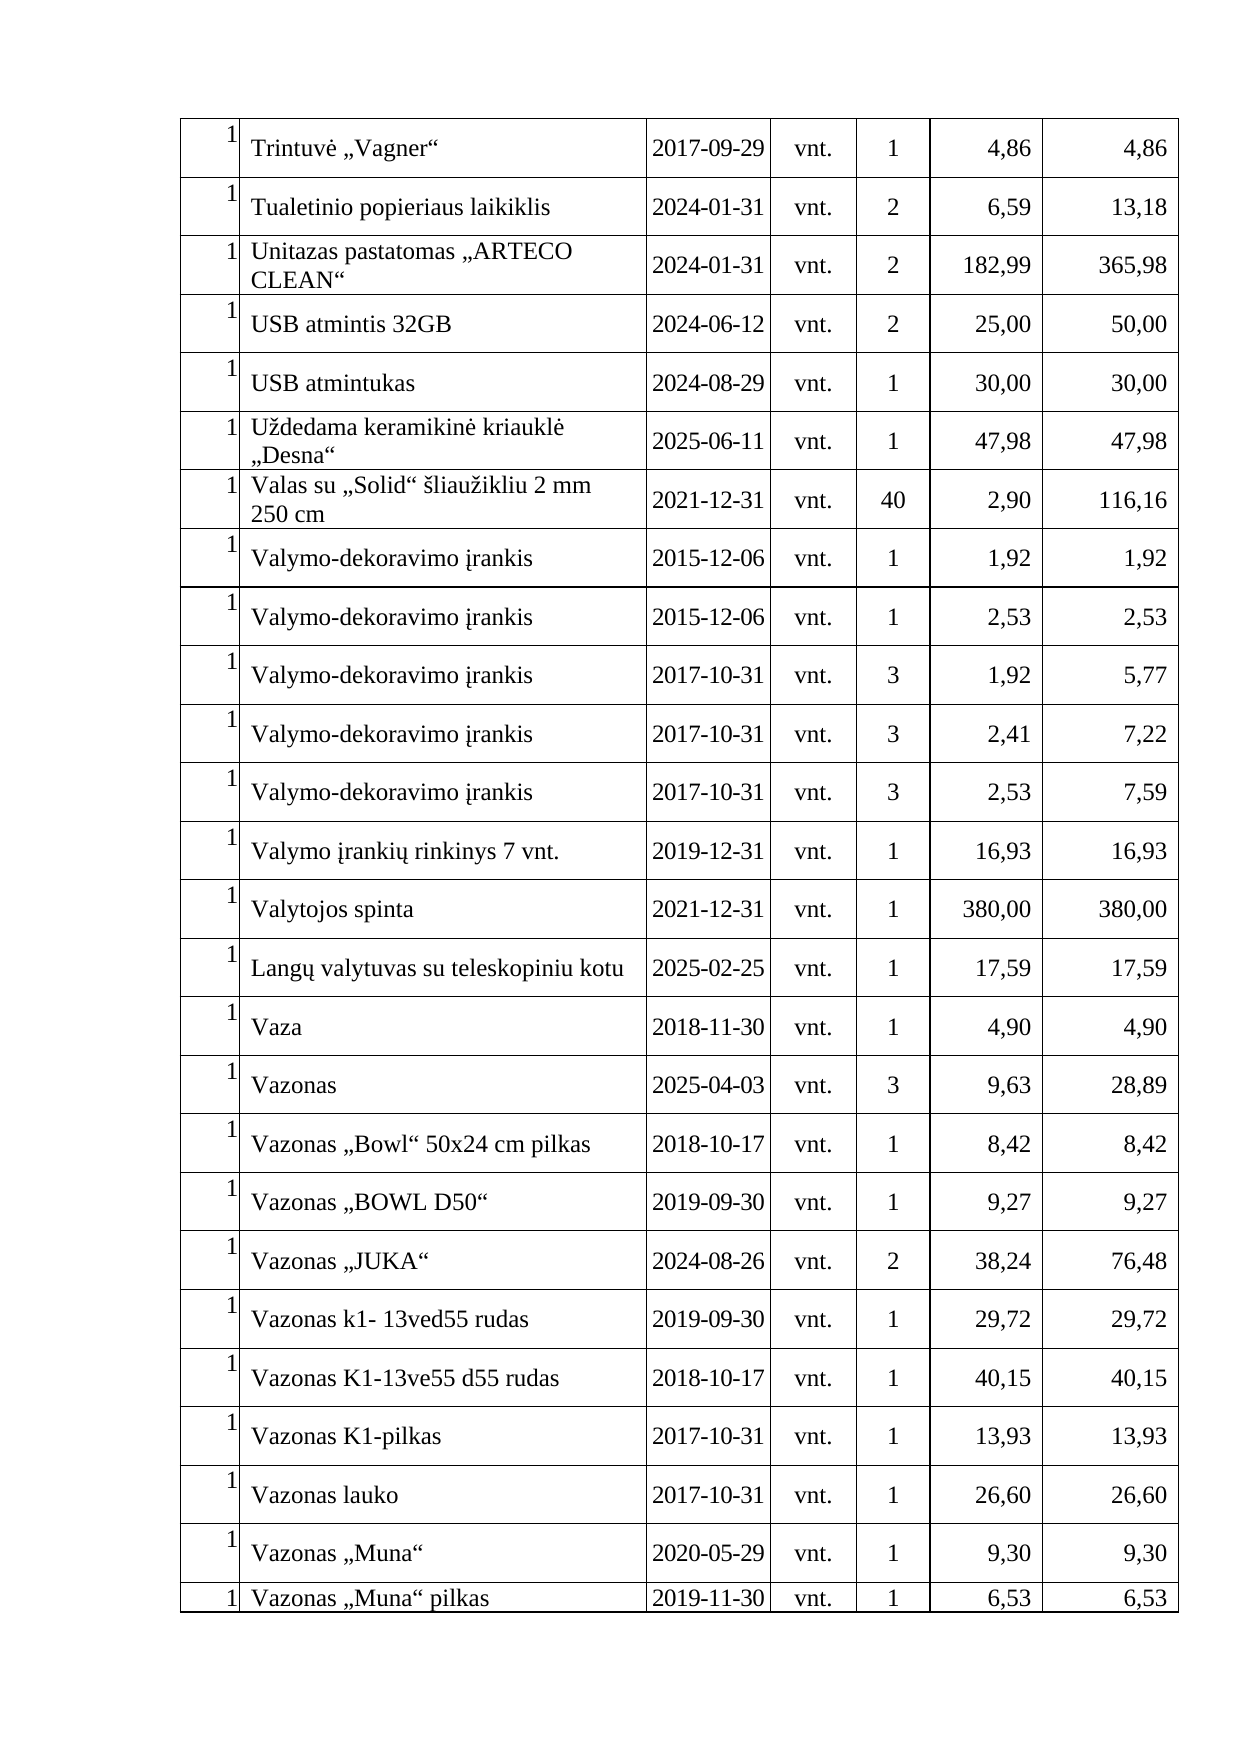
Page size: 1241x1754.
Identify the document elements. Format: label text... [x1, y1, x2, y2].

table_cell 2019-11-30 [647, 1583, 770, 1611]
table_cell Vazonas „Muna“ pilkas [240, 1583, 646, 1611]
table_cell vnt. [771, 646, 856, 703]
table_cell 1061. [181, 529, 239, 586]
table_cell 2,53 [931, 763, 1042, 821]
table_cell 16,93 [931, 822, 1042, 879]
table_cell 2 [857, 178, 929, 235]
table_cell 4,86 [1043, 119, 1178, 177]
table_cell 1 [181, 1583, 239, 1611]
table_cell 2020-05-29 [647, 1524, 770, 1582]
table_cell 1058. [181, 353, 239, 411]
table_cell Valytojos spinta [240, 880, 646, 938]
table_cell 6,53 [1043, 1583, 1178, 1611]
table_cell vnt. [771, 470, 856, 528]
table_cell 1,92 [931, 646, 1042, 703]
table_cell 1065. [181, 763, 239, 821]
table_cell 3 [857, 1056, 929, 1113]
table_cell 1067. [181, 880, 239, 938]
table_cell 1 [857, 997, 929, 1055]
table_cell Vazonas „JUKA“ [240, 1231, 646, 1289]
table_cell 9,27 [1043, 1173, 1178, 1230]
table_cell 38,24 [931, 1231, 1042, 1289]
table_cell 25,00 [931, 295, 1042, 352]
table_cell vnt. [771, 1056, 856, 1113]
table_cell 1072. [181, 1173, 239, 1230]
table_cell 1074. [181, 1290, 239, 1347]
table_cell 1 [857, 1524, 929, 1582]
table_cell 1073. [181, 1231, 239, 1289]
table_cell 17,59 [931, 939, 1042, 996]
table_cell 1 [857, 1466, 929, 1523]
table_cell 1 [857, 119, 929, 177]
table_cell Valymo įrankių rinkinys 7 vnt. [240, 822, 646, 879]
table_cell Uždedama keramikinė kriauklė „Desna“ [240, 412, 646, 469]
table_cell 40,15 [931, 1349, 1042, 1406]
table_cell 2019-12-31 [647, 822, 770, 879]
table_cell 2024-08-29 [647, 353, 770, 411]
table_cell 1 [857, 1583, 929, 1611]
table_cell vnt. [771, 939, 856, 996]
table_cell 2021-12-31 [647, 470, 770, 528]
table_cell 40,15 [1043, 1349, 1178, 1406]
table_cell vnt. [771, 412, 856, 469]
table_cell 29,72 [931, 1290, 1042, 1347]
table_cell Valymo-dekoravimo įrankis [240, 763, 646, 821]
table_cell 1059. [181, 412, 239, 469]
table_cell vnt. [771, 588, 856, 645]
table_cell 4,86 [931, 119, 1042, 177]
table_cell 1 [857, 588, 929, 645]
table_cell 30,00 [931, 353, 1042, 411]
table_cell vnt. [771, 1114, 856, 1172]
table_cell Tualetinio popieriaus laikiklis [240, 178, 646, 235]
table_cell 2024-08-26 [647, 1231, 770, 1289]
table_cell 365,98 [1043, 236, 1178, 294]
table_cell 2018-11-30 [647, 997, 770, 1055]
table_cell 1069. [181, 997, 239, 1055]
table_cell Vaza [240, 997, 646, 1055]
table_cell Valymo-dekoravimo įrankis [240, 705, 646, 762]
table_cell 1063. [181, 646, 239, 703]
table_cell 1 [857, 353, 929, 411]
table_cell Vazonas K1-13ve55 d55 rudas [240, 1349, 646, 1406]
table_cell 1,92 [1043, 529, 1178, 586]
table_cell 2024-06-12 [647, 295, 770, 352]
table_cell Valas su „Solid“ šliaužikliu 2 mm 250 cm [240, 470, 646, 528]
table_cell 30,00 [1043, 353, 1178, 411]
table_cell 17,59 [1043, 939, 1178, 996]
table_cell 8,42 [1043, 1114, 1178, 1172]
table_cell 1 [857, 1349, 929, 1406]
table_cell 1071. [181, 1114, 239, 1172]
table_cell 4,90 [1043, 997, 1178, 1055]
table_cell 2017-10-31 [647, 763, 770, 821]
table_cell vnt. [771, 880, 856, 938]
table_cell 3 [857, 763, 929, 821]
table_cell 8,42 [931, 1114, 1042, 1172]
table_cell Vazonas [240, 1056, 646, 1113]
table_cell vnt. [771, 763, 856, 821]
table_cell vnt. [771, 997, 856, 1055]
table_cell 9,27 [931, 1173, 1042, 1230]
table_cell 116,16 [1043, 470, 1178, 528]
table_cell 380,00 [931, 880, 1042, 938]
table_cell 1054. [181, 119, 239, 177]
table_cell 1076. [181, 1407, 239, 1464]
table_cell 5,77 [1043, 646, 1178, 703]
table_cell 1062. [181, 588, 239, 645]
table_cell 9,30 [1043, 1524, 1178, 1582]
table_cell 2019-09-30 [647, 1173, 770, 1230]
table_cell 2025-06-11 [647, 412, 770, 469]
table_cell 1055. [181, 178, 239, 235]
table_cell 1 [857, 822, 929, 879]
table_cell Unitazas pastatomas „ARTECO CLEAN“ [240, 236, 646, 294]
table_cell Vazonas „Bowl“ 50x24 cm pilkas [240, 1114, 646, 1172]
table_cell vnt. [771, 236, 856, 294]
table_cell 2,41 [931, 705, 1042, 762]
table_cell 2025-04-03 [647, 1056, 770, 1113]
table_cell vnt. [771, 178, 856, 235]
table_cell 2017-10-31 [647, 646, 770, 703]
table_cell vnt. [771, 1407, 856, 1464]
table_cell 2024-01-31 [647, 178, 770, 235]
table_cell 2017-10-31 [647, 1466, 770, 1523]
table_cell Trintuvė „Vagner“ [240, 119, 646, 177]
table_cell 1064. [181, 705, 239, 762]
table_cell 2024-01-31 [647, 236, 770, 294]
table_cell 182,99 [931, 236, 1042, 294]
table_cell 1 [857, 880, 929, 938]
table_cell 1070. [181, 1056, 239, 1113]
table_cell 1,92 [931, 529, 1042, 586]
table_cell 47,98 [1043, 412, 1178, 469]
table_cell 1077. [181, 1466, 239, 1523]
table_cell 2,53 [931, 588, 1042, 645]
table_cell 2015-12-06 [647, 529, 770, 586]
table_cell 2021-12-31 [647, 880, 770, 938]
table_cell vnt. [771, 119, 856, 177]
table_cell 1057. [181, 295, 239, 352]
table_cell 1068. [181, 939, 239, 996]
table_cell 2 [857, 295, 929, 352]
table_cell 1 [857, 1114, 929, 1172]
table_cell 2017-09-29 [647, 119, 770, 177]
table_cell 2017-10-31 [647, 1407, 770, 1464]
table_cell Vazonas K1-pilkas [240, 1407, 646, 1464]
table_cell vnt. [771, 1466, 856, 1523]
table_cell 1 [857, 529, 929, 586]
table_cell 9,30 [931, 1524, 1042, 1582]
table_cell vnt. [771, 1524, 856, 1582]
table_cell 1056. [181, 236, 239, 294]
table_cell 1 [857, 1173, 929, 1230]
table_cell 13,93 [931, 1407, 1042, 1464]
table_cell 2019-09-30 [647, 1290, 770, 1347]
table_cell 6,59 [931, 178, 1042, 235]
table_cell 47,98 [931, 412, 1042, 469]
table_cell 1060. [181, 470, 239, 528]
table_cell 3 [857, 646, 929, 703]
table_cell 3 [857, 705, 929, 762]
table_cell 16,93 [1043, 822, 1178, 879]
table_cell 380,00 [1043, 880, 1178, 938]
table_cell 2 [857, 1231, 929, 1289]
table_cell 76,48 [1043, 1231, 1178, 1289]
table_cell Vazonas lauko [240, 1466, 646, 1523]
table_cell 9,63 [931, 1056, 1042, 1113]
table_cell vnt. [771, 705, 856, 762]
table_cell Vazonas „BOWL D50“ [240, 1173, 646, 1230]
table_cell 1 [857, 412, 929, 469]
table_cell 4,90 [931, 997, 1042, 1055]
table_cell vnt. [771, 1231, 856, 1289]
table_cell 1 [857, 1407, 929, 1464]
table_cell 40 [857, 470, 929, 528]
table_cell Valymo-dekoravimo įrankis [240, 529, 646, 586]
table_cell 13,18 [1043, 178, 1178, 235]
table_cell 28,89 [1043, 1056, 1178, 1113]
table_cell 1 [857, 939, 929, 996]
table_cell Vazonas „Muna“ [240, 1524, 646, 1582]
table_cell 13,93 [1043, 1407, 1178, 1464]
table_cell vnt. [771, 1290, 856, 1347]
table_cell 1075. [181, 1349, 239, 1406]
table_cell 2018-10-17 [647, 1114, 770, 1172]
table_cell vnt. [771, 1173, 856, 1230]
table_cell USB atmintis 32GB [240, 295, 646, 352]
table_cell 2015-12-06 [647, 588, 770, 645]
table_cell 2025-02-25 [647, 939, 770, 996]
table_cell Valymo-dekoravimo įrankis [240, 646, 646, 703]
table_cell 1066. [181, 822, 239, 879]
table_cell 7,59 [1043, 763, 1178, 821]
table_cell 7,22 [1043, 705, 1178, 762]
table_cell Valymo-dekoravimo įrankis [240, 588, 646, 645]
table_cell vnt. [771, 353, 856, 411]
table_cell Langų valytuvas su teleskopiniu kotu [240, 939, 646, 996]
table_cell 2 [857, 236, 929, 294]
table_cell 1 [857, 1290, 929, 1347]
table_cell vnt. [771, 529, 856, 586]
table_cell vnt. [771, 1583, 856, 1611]
table_cell 2018-10-17 [647, 1349, 770, 1406]
table_cell vnt. [771, 822, 856, 879]
table_cell 26,60 [1043, 1466, 1178, 1523]
table_cell 2017-10-31 [647, 705, 770, 762]
table_cell 50,00 [1043, 295, 1178, 352]
table_cell 29,72 [1043, 1290, 1178, 1347]
table_cell 2,53 [1043, 588, 1178, 645]
table_cell 6,53 [931, 1583, 1042, 1611]
table_cell vnt. [771, 1349, 856, 1406]
table_cell vnt. [771, 295, 856, 352]
table_cell USB atmintukas [240, 353, 646, 411]
table_cell 26,60 [931, 1466, 1042, 1523]
table_cell Vazonas k1- 13ved55 rudas [240, 1290, 646, 1347]
table_cell 1078. [181, 1524, 239, 1582]
table_cell 2,90 [931, 470, 1042, 528]
